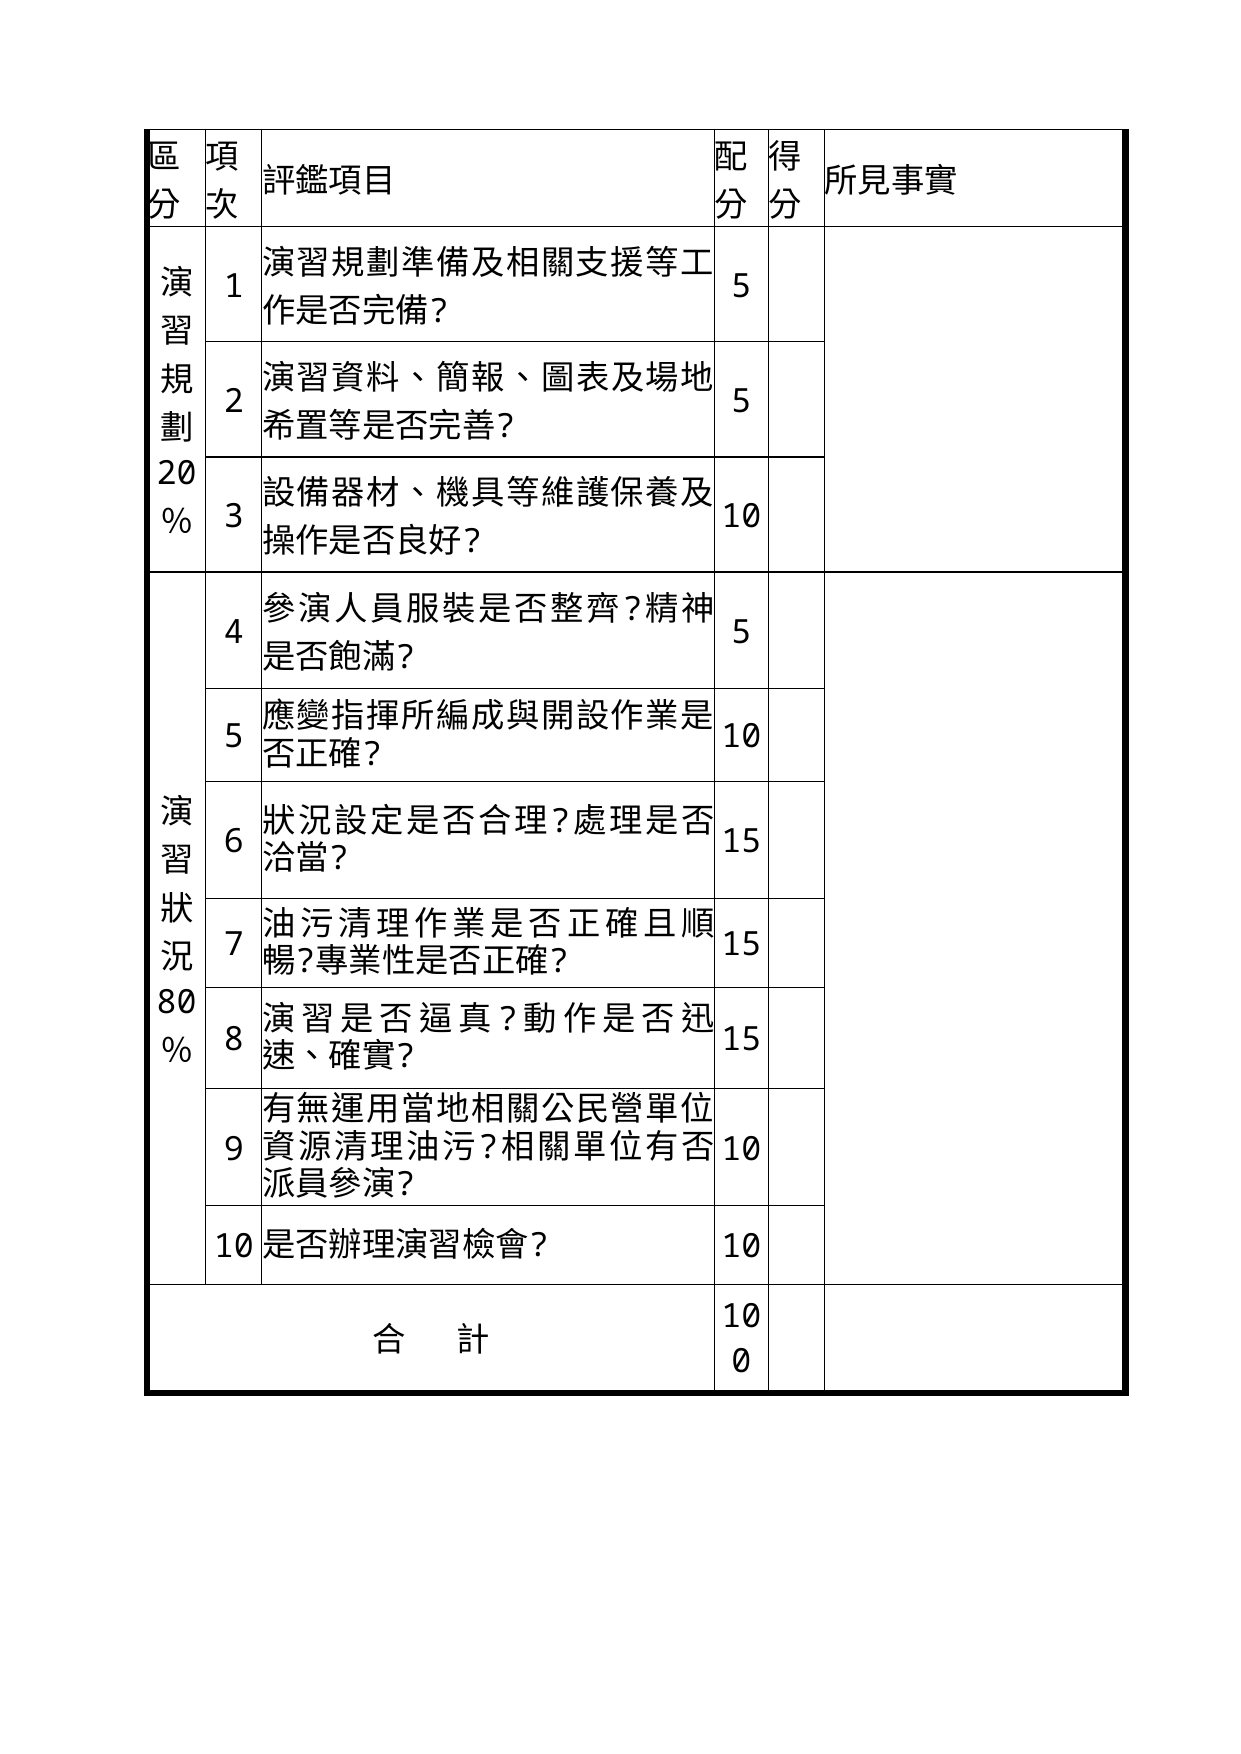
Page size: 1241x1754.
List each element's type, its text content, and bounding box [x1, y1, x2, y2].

table_cell [769, 227, 824, 341]
table_cell [769, 689, 824, 781]
table_cell 演習是否逼真?動作是否迅速、確實? [262, 988, 714, 1088]
table_cell 10 [715, 1089, 768, 1205]
table_cell [769, 988, 824, 1088]
table_cell 6 [206, 782, 261, 897]
table_cell 參演人員服裝是否整齊?精神是否飽滿? [262, 573, 714, 688]
table_cell 10 [206, 1206, 261, 1284]
table_cell 10 [715, 458, 768, 571]
table_cell 10 [715, 689, 768, 781]
table_cell 8 [206, 988, 261, 1088]
table_cell 演 習 規 劃 20％ [150, 227, 205, 571]
table_cell 演 習 狀 況 80％ [150, 573, 205, 1284]
table_cell 設備器材、機具等維護保養及操作是否良好? [262, 458, 714, 571]
table_cell 油污清理作業是否正確且順暢?專業性是否正確? [262, 899, 714, 987]
table_cell 15 [715, 782, 768, 897]
table_cell 1 [206, 227, 261, 341]
table_cell [825, 573, 1122, 1284]
table_cell [769, 342, 824, 456]
table_cell 5 [715, 573, 768, 688]
table_cell 配分 [715, 130, 768, 226]
table_cell 100 [715, 1285, 768, 1389]
table_cell 狀況設定是否合理?處理是否洽當? [262, 782, 714, 897]
table_cell 是否辦理演習檢會? [262, 1206, 714, 1284]
table_cell [769, 458, 824, 571]
table_cell 2 [206, 342, 261, 456]
table_cell 3 [206, 458, 261, 571]
table_cell 5 [206, 689, 261, 781]
table_cell [769, 1285, 824, 1389]
table_cell 演習規劃準備及相關支援等工作是否完備? [262, 227, 714, 341]
table_cell [769, 899, 824, 987]
table_cell 7 [206, 899, 261, 987]
table_cell 合 計 [150, 1285, 714, 1389]
table_cell 15 [715, 988, 768, 1088]
table_cell 15 [715, 899, 768, 987]
table_cell 5 [715, 342, 768, 456]
table_cell 9 [206, 1089, 261, 1205]
table_cell 演習資料、簡報、圖表及場地希置等是否完善? [262, 342, 714, 456]
table_cell 得分 [769, 130, 824, 226]
table_cell 有無運用當地相關公民營單位資源清理油污?相關單位有否派員參演? [262, 1089, 714, 1205]
table_cell 應變指揮所編成與開設作業是否正確? [262, 689, 714, 781]
table_cell 5 [715, 227, 768, 341]
table_cell 10 [715, 1206, 768, 1284]
table_cell 所見事實 [825, 130, 1122, 226]
table_cell [769, 782, 824, 897]
table_cell [769, 1089, 824, 1205]
table_cell 4 [206, 573, 261, 688]
table_cell 區分 [150, 130, 205, 226]
table_cell [825, 227, 1122, 571]
table_cell 項次 [206, 130, 261, 226]
table_cell [769, 1206, 824, 1284]
table_cell [769, 573, 824, 688]
table_cell [825, 1285, 1122, 1389]
table_cell 評鑑項目 [262, 130, 714, 226]
